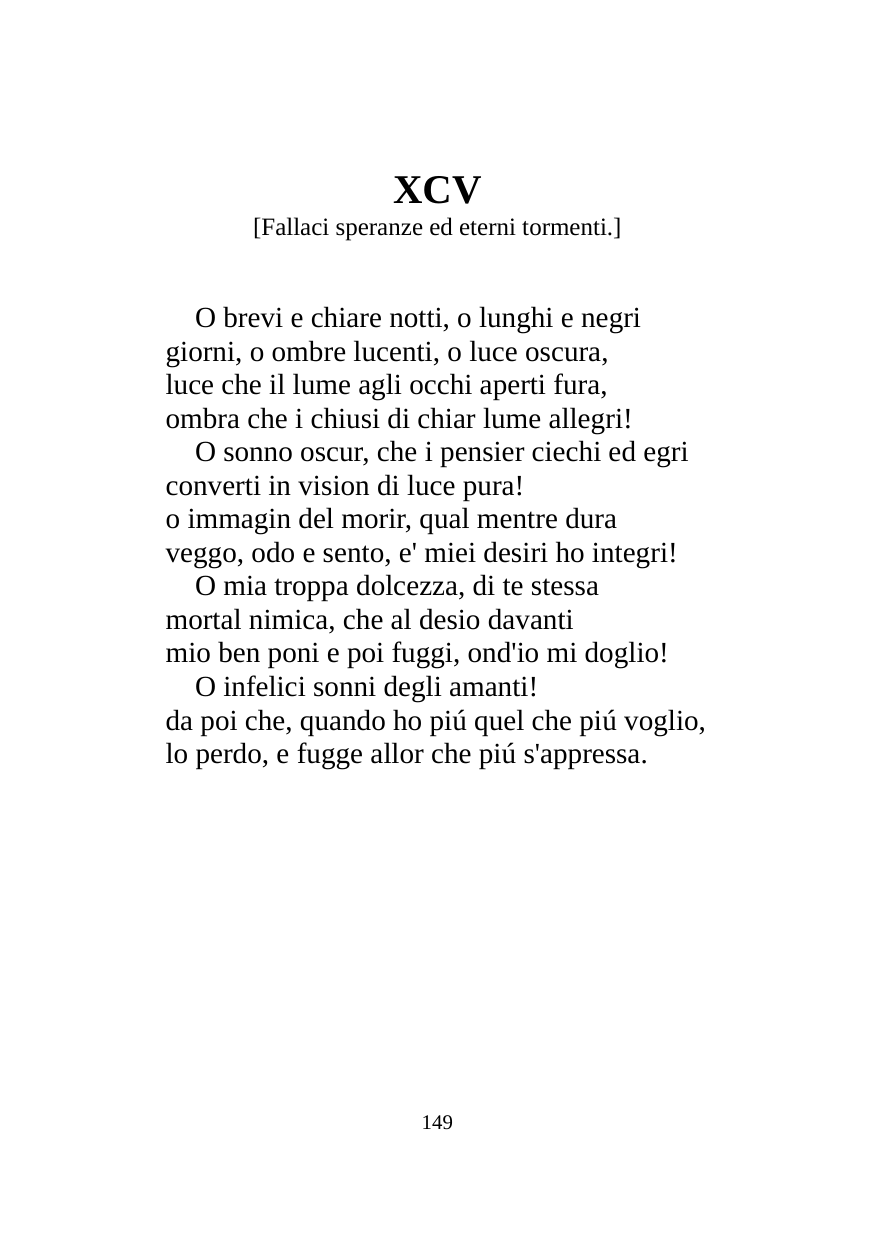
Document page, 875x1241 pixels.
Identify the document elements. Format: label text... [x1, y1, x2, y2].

text O brevi e chiare notti, o lunghi e negri giorni, o ombre lucenti, o luce oscura, luce che il lume agli occhi aperti fura, ombra che i chiusi di chiar lume allegri! [165, 300, 768, 434]
text O mia troppa dolcezza, di te stessa mortal nimica, che al desio davanti mio ben poni e poi fuggi, ond'io mi doglio! [165, 568, 768, 669]
text O sonno oscur, che i pensier ciechi ed egri converti in vision di luce pura! o immagin del morir, qual mentre dura veggo, odo e sento, e' miei desiri ho integri! [165, 434, 768, 568]
text O infelici sonni degli amanti! da poi che, quando ho piú quel che piú voglio, lo perdo, e fugge allor che piú s'appressa. [165, 669, 768, 770]
subtitle XCV [Fallaci speranze ed eterni tormenti.] [165, 165, 709, 241]
